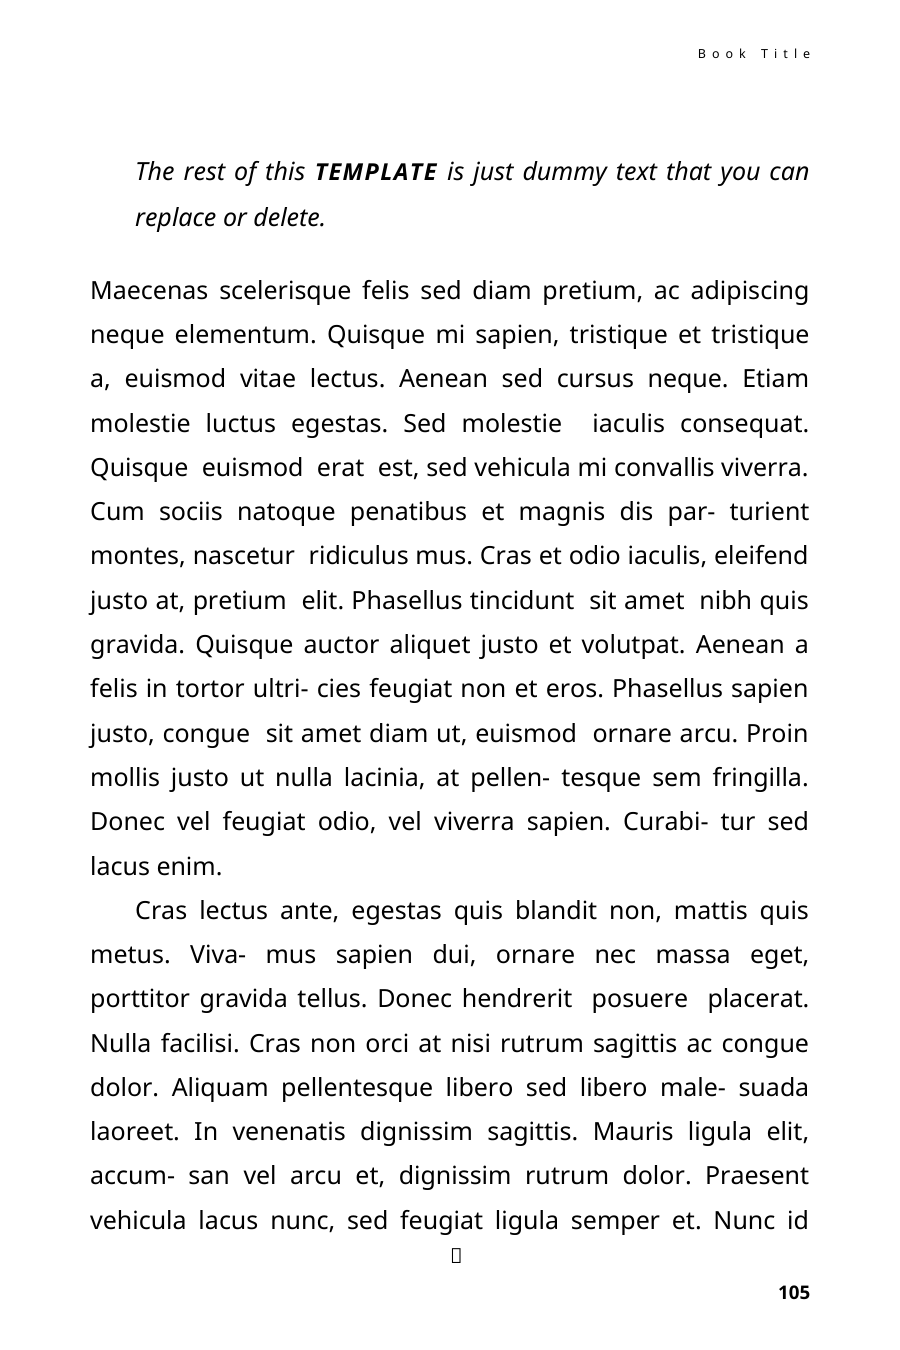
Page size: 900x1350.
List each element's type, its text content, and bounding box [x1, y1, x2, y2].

text The rest of this template is just dummy text that you can replace or delete. [135, 149, 810, 233]
text Maecenas scelerisque felis sed diam pretium, ac adipiscing neque elementum. Quisque mi sapien, tristique et tristique a, euismod vitae lectus. Aenean sed cursus neque. Etiam molestie luctus egestas. Sed molestie iaculis consequat. Quisque euismod erat est, sed vehicula mi convallis viverra. Cum sociis natoque penatibus et magnis dis par- turient montes, nascetur ridiculus mus. Cras et odio iaculis, eleifend justo at, pretium elit. Phasellus tincidunt sit amet nibh quis gravida. Quisque auctor aliquet justo et volutpat. Aenean a felis in tortor ultri- cies feugiat non et eros. Phasellus sapien justo, congue sit amet diam ut, euismod ornare arcu. Proin mollis justo ut nulla lacinia, at pellen- tesque sem fringilla. Donec vel feugiat odio, vel viverra sapien. Curabi- tur sed lacus enim. [90, 273, 810, 882]
text Cras lectus ante, egestas quis blandit non, mattis quis metus. Viva- mus sapien dui, ornare nec massa eget, porttitor gravida tellus. Donec hendrerit posuere placerat. Nulla facilisi. Cras non orci at nisi rutrum sagittis ac congue dolor. Aliquam pellentesque libero sed libero male- suada laoreet. In venenatis dignissim sagittis. Mauris ligula elit, accum- san vel arcu et, dignissim rutrum dolor. Praesent vehicula lacus nunc, sed feugiat ligula semper et. Nunc id [90, 892, 810, 1236]
